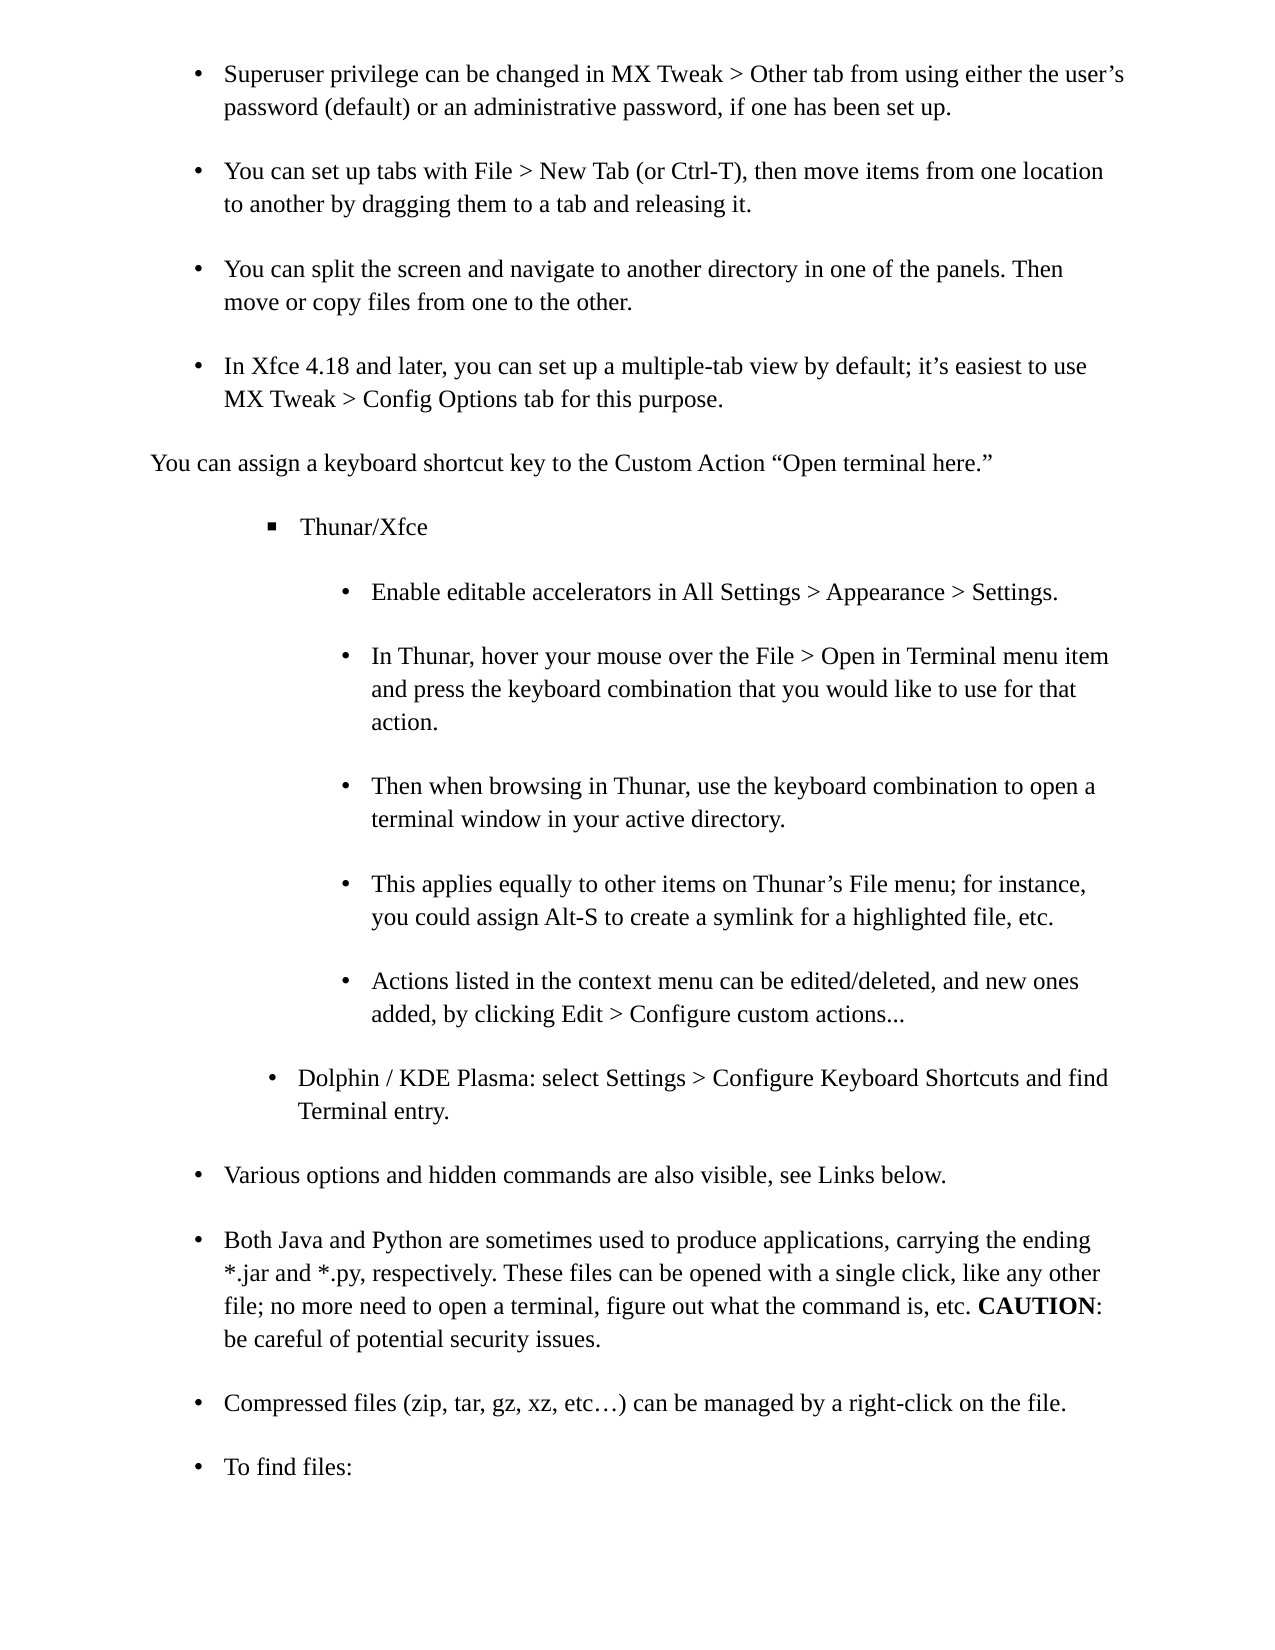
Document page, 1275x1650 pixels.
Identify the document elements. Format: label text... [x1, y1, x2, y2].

list You can split the screen and navigate to another directory in one of the panels. Then move or copy files from one to the other. [194, 254, 1125, 315]
list This applies equally to other items on Thunar’s File menu; for instance, you could assign Alt-S to create a symlink for a highlighted file, etc. [341, 869, 1125, 930]
list Then when browsing in Thunar, use the keyboard combination to open a terminal window in your active directory. [341, 771, 1125, 833]
list In Xfce 4.18 and later, you can set up a multiple-tab view by default; it’s easiest to use MX Tweak > Config Options tab for this purpose. [194, 351, 1125, 413]
list Actions listed in the context menu can be edited/deleted, and new ones added, by clicking Edit > Configure custom actions... [341, 966, 1125, 1028]
list Various options and hidden commands are also visible, see Links below. [194, 1161, 1125, 1189]
list Both Java and Python are sometimes used to produce applications, carrying the ending *.jar and *.py, respectively. These files can be opened with a single click, like any other file; no more need to open a terminal, figure out what the command is, etc. CAUTION: be careful of potential security issues. [194, 1225, 1125, 1353]
list Superuser privilege can be changed in MX Tweak > Other tab from using either the user’s password (default) or an administrative password, if one has been set up. [194, 59, 1125, 121]
list You can set up tabs with File > New Tab (or Ctrl-T), then move items from one location to another by dragging them to a tab and releasing it. [194, 156, 1125, 218]
text You can assign a keyboard shortcut key to the Custom Action “Open terminal here.” [150, 448, 1125, 477]
list Dolphin / KDE Plasma: select Settings > Configure Keyboard Shortcuts and find Terminal entry. [268, 1063, 1125, 1125]
list Thunar/Xfce [262, 512, 1125, 541]
list Compressed files (zip, tar, gz, xz, etc…) can be managed by a right-click on the file. [194, 1388, 1125, 1417]
list In Thunar, hover your mouse over the File > Open in Terminal menu item and press the keyboard combination that you would like to use for that action. [341, 641, 1125, 736]
list To find files: [194, 1452, 1125, 1481]
list Enable editable accelerators in All Settings > Appearance > Settings. [341, 577, 1125, 606]
